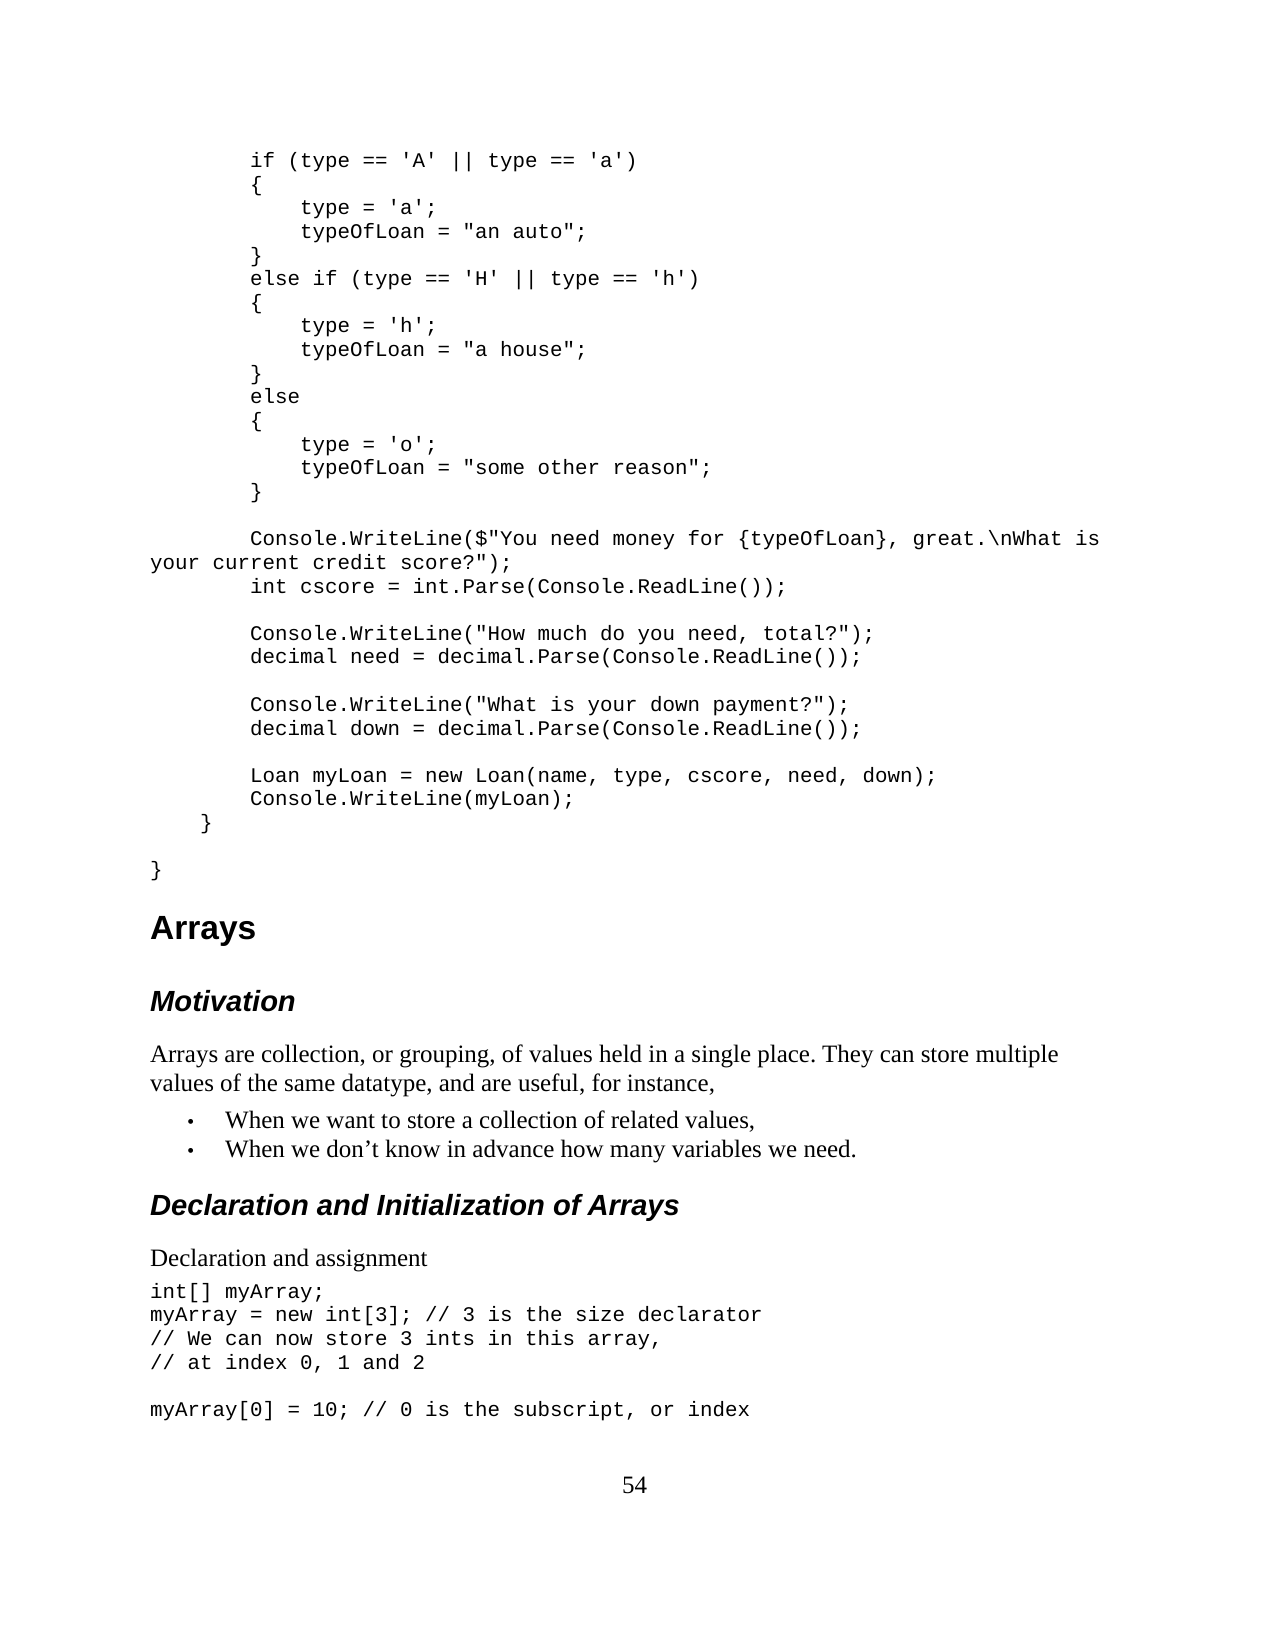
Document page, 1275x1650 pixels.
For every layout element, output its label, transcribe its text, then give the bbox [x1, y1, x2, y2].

text if (type == 'A' || type == 'a') [150, 150, 1125, 174]
text type = 'o'; [150, 434, 1125, 457]
text Arrays are collection, or grouping, of values held in a single place. They can store multiple values of the same datatype, and are useful, for instance, [150, 1039, 1125, 1097]
text else if (type == 'H' || type == 'h') [150, 268, 1125, 292]
text { [150, 292, 1125, 316]
text typeOfLoan = "some other reason"; [150, 457, 1125, 481]
text } [150, 859, 1125, 883]
text { [150, 410, 1125, 434]
text Console.WriteLine(myLoan); [150, 788, 1125, 812]
text decimal down = decimal.Parse(Console.ReadLine()); [150, 717, 1125, 741]
text Declaration and assignment [150, 1243, 1125, 1272]
text int[] myArray; [150, 1281, 1125, 1304]
text typeOfLoan = "an auto"; [150, 221, 1125, 244]
text decimal need = decimal.Parse(Console.ReadLine()); [150, 647, 1125, 670]
text else [150, 386, 1125, 410]
text int cscore = int.Parse(Console.ReadLine()); [150, 576, 1125, 599]
text } [150, 481, 1125, 505]
text typeOfLoan = "a house"; [150, 339, 1125, 363]
text myArray = new int[3]; // 3 is the size declarator [150, 1304, 1125, 1328]
text Console.WriteLine("What is your down payment?"); [150, 694, 1125, 717]
text // We can now store 3 ints in this array, [150, 1328, 1125, 1352]
text type = 'a'; [150, 197, 1125, 221]
text Loan myLoan = new Loan(name, type, cscore, need, down); [150, 765, 1125, 788]
subtitle Motivation [150, 984, 1125, 1018]
text // at index 0, 1 and 2 [150, 1352, 1125, 1375]
text myArray[0] = 10; // 0 is the subscript, or index [150, 1399, 1125, 1423]
text Console.WriteLine("How much do you need, total?"); [150, 623, 1125, 647]
text type = 'h'; [150, 316, 1125, 339]
subtitle Arrays [150, 908, 1125, 947]
text } [150, 363, 1125, 386]
text Console.WriteLine($"You need money for {typeOfLoan}, great.\nWhat is your current credit score?"); [150, 528, 1125, 576]
text { [150, 174, 1125, 197]
text } [150, 812, 1125, 836]
list When we don’t know in advance how many variables we need. [187, 1134, 1125, 1163]
text } [150, 244, 1125, 268]
list When we want to store a collection of related values, [187, 1106, 1125, 1134]
subtitle Declaration and Initialization of Arrays [150, 1188, 1125, 1222]
